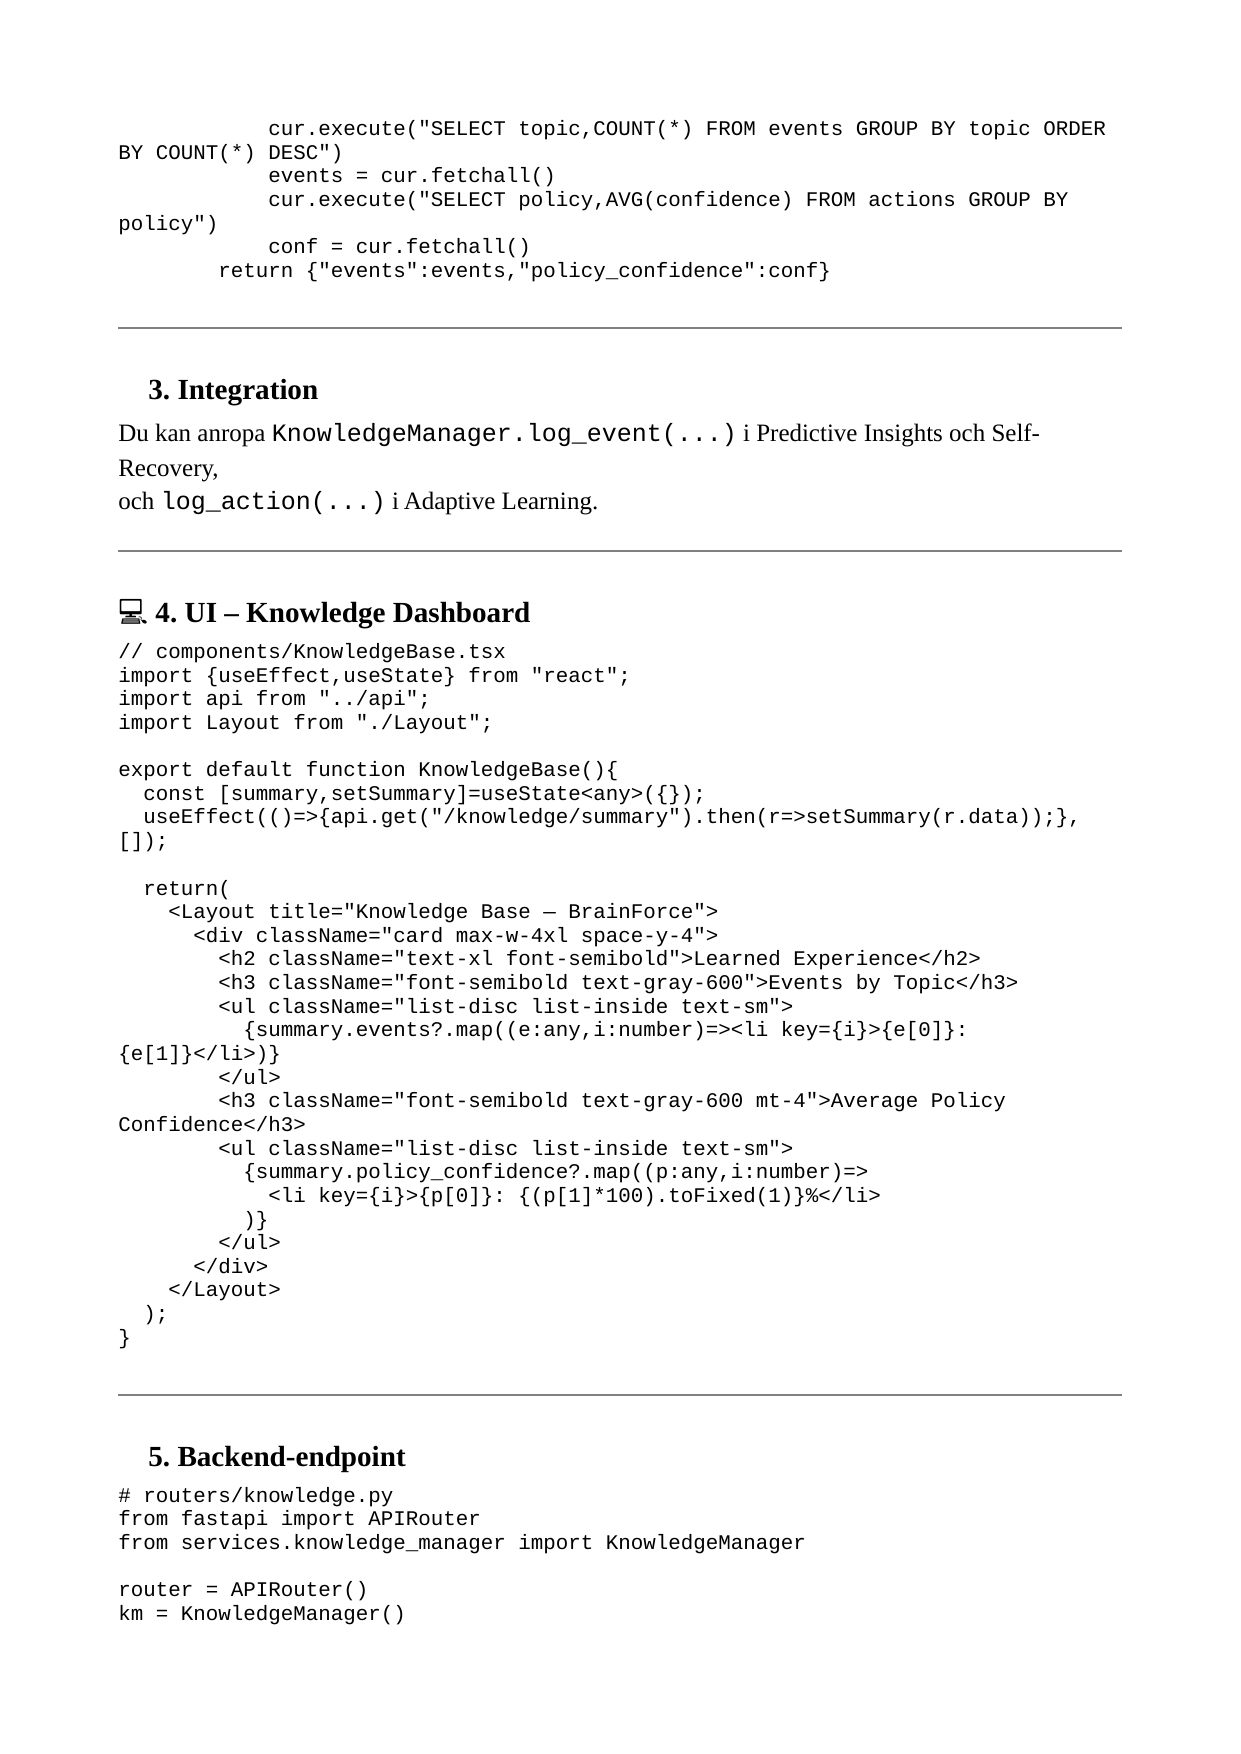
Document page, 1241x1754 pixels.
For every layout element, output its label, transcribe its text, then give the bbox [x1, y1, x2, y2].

text <h3 className="font-semibold text-gray-600">Events by Topic</h3> [118, 972, 1122, 996]
text router = APIRouter() [118, 1579, 1122, 1603]
text import {useEffect,useState} from "react"; [118, 665, 1122, 688]
text from services.knowledge_manager import KnowledgeManager [118, 1532, 1122, 1556]
text </ul> [118, 1067, 1122, 1090]
text useEffect(()=>{api.get("/knowledge/summary").then(r=>setSummary(r.data));},[]); [118, 807, 1122, 854]
text cur.execute("SELECT policy,AVG(confidence) FROM actions GROUP BY policy") [118, 189, 1122, 236]
subtitle 🧭 5. Backend-endpoint [118, 1439, 1122, 1472]
text {summary.policy_confidence?.map((p:any,i:number)=> [118, 1161, 1122, 1185]
text <ul className="list-disc list-inside text-sm"> [118, 996, 1122, 1019]
text // components/KnowledgeBase.tsx [118, 641, 1122, 665]
text return( [118, 877, 1122, 901]
subtitle 💻 4. UI – Knowledge Dashboard [118, 595, 1122, 628]
text conf = cur.fetchall() [118, 236, 1122, 260]
text events = cur.fetchall() [118, 165, 1122, 189]
text cur.execute("SELECT topic,COUNT(*) FROM events GROUP BY topic ORDER BY COUNT(*) DESC") [118, 118, 1122, 165]
text return {"events":events,"policy_confidence":conf} [118, 260, 1122, 284]
text Du kan anropa KnowledgeManager.log_event(...) i Predictive Insights och Self-Recovery, och log_action(...) i Adaptive Learning. [118, 418, 1122, 517]
text <h2 className="text-xl font-semibold">Learned Experience</h2> [118, 948, 1122, 972]
text # routers/knowledge.py [118, 1485, 1122, 1508]
text <li key={i}>{p[0]}: {(p[1]*100).toFixed(1)}%</li> [118, 1185, 1122, 1208]
text km = KnowledgeManager() [118, 1603, 1122, 1627]
text <ul className="list-disc list-inside text-sm"> [118, 1138, 1122, 1161]
text import api from "../api"; [118, 688, 1122, 712]
subtitle 🧠 3. Integration [118, 372, 1122, 406]
text <Layout title="Knowledge Base — BrainForce"> [118, 901, 1122, 925]
text } [118, 1327, 1122, 1350]
text const [summary,setSummary]=useState<any>({}); [118, 783, 1122, 807]
text </ul> [118, 1232, 1122, 1256]
text </Layout> [118, 1279, 1122, 1303]
text export default function KnowledgeBase(){ [118, 759, 1122, 783]
text <div className="card max-w-4xl space-y-4"> [118, 925, 1122, 948]
text <h3 className="font-semibold text-gray-600 mt-4">Average Policy Confidence</h3> [118, 1090, 1122, 1138]
text ); [118, 1303, 1122, 1327]
text )} [118, 1208, 1122, 1232]
text </div> [118, 1256, 1122, 1279]
text from fastapi import APIRouter [118, 1508, 1122, 1532]
text {summary.events?.map((e:any,i:number)=><li key={i}>{e[0]}: {e[1]}</li>)} [118, 1019, 1122, 1067]
text import Layout from "./Layout"; [118, 712, 1122, 736]
